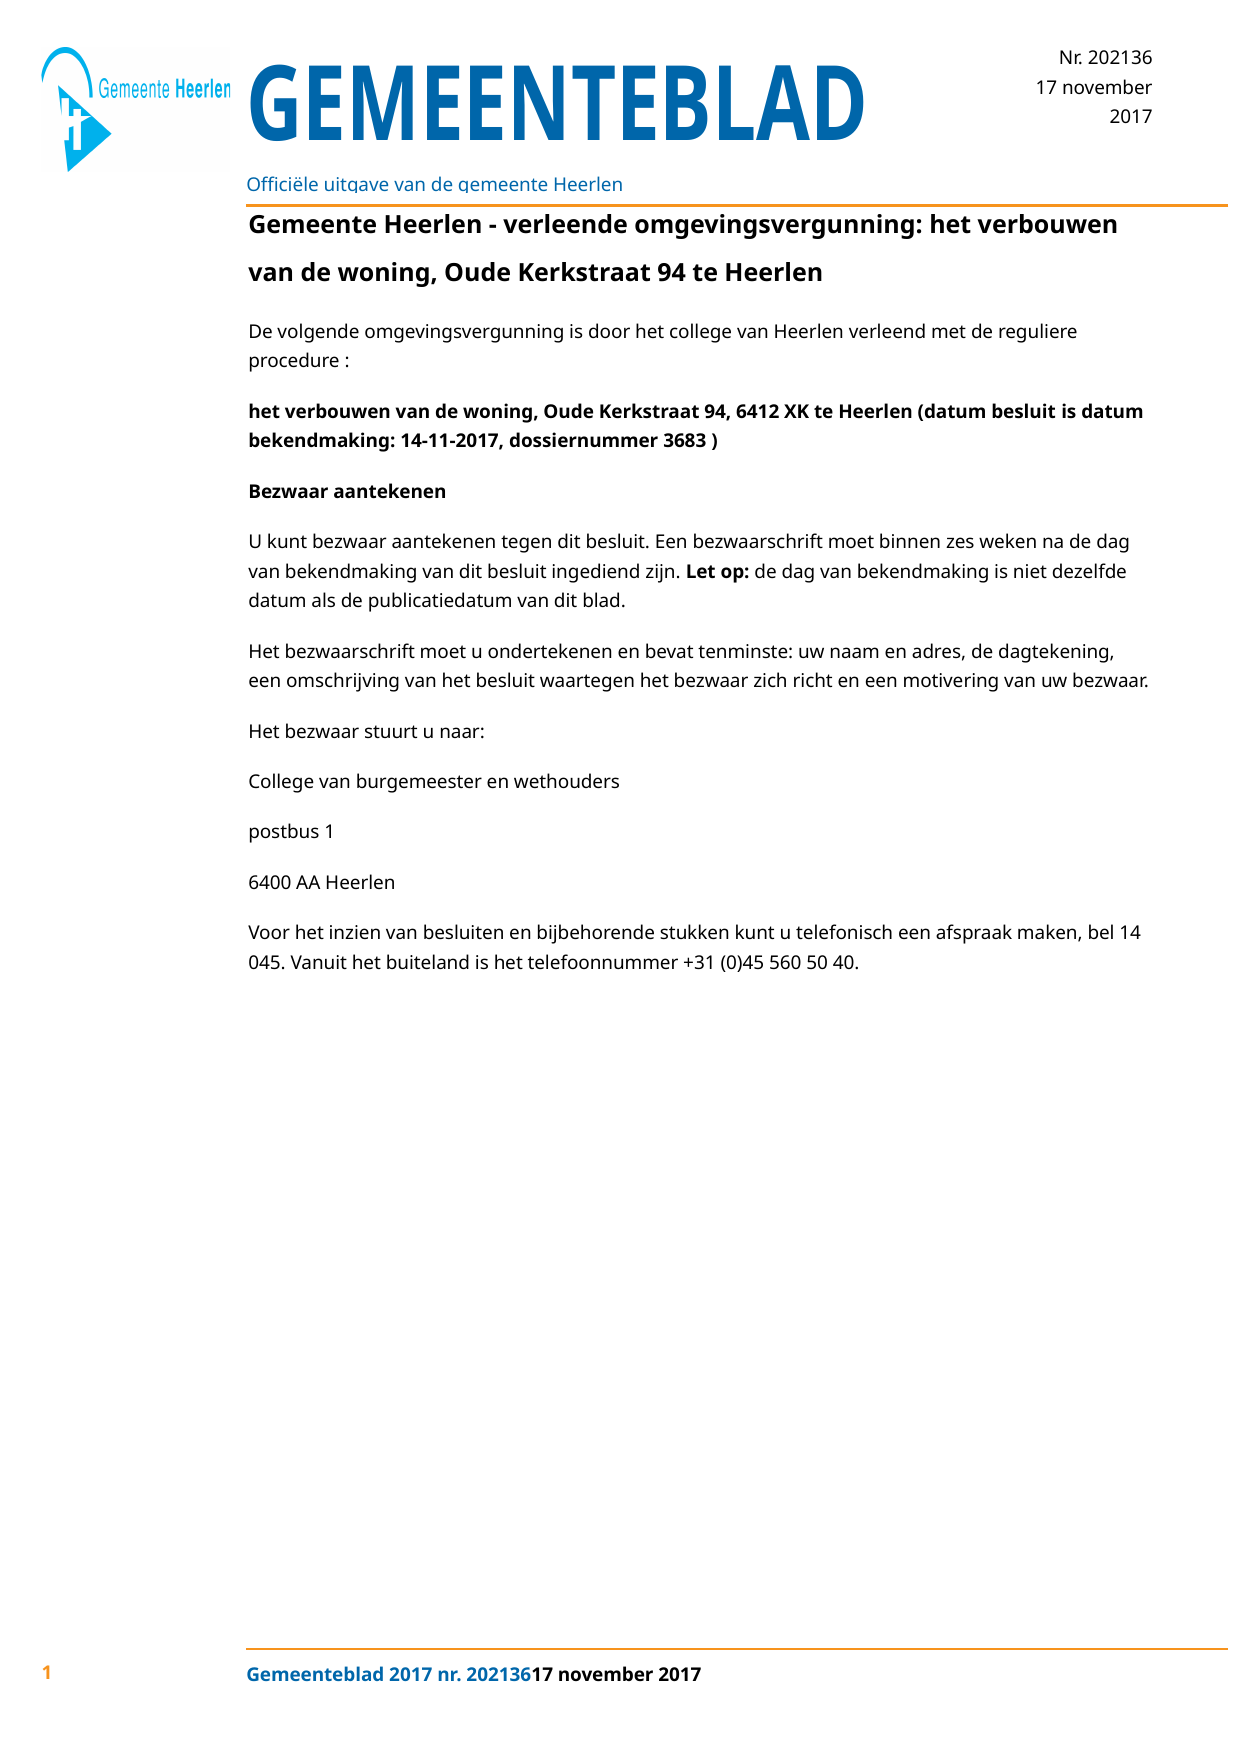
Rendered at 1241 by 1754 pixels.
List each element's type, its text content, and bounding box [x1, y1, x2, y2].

text Het bezwaarschrift moet u ondertekenen en bevat tenminste: uw naam en adres, de dagtekening, een omschrijving van het besluit waartegen het bezwaar zich richt en een motivering van uw bezwaar. [248, 638, 1152, 693]
picture [41, 47, 231, 172]
text postbus 1 [248, 819, 1152, 844]
text het verbouwen van de woning, Oude Kerkstraat 94, 6412 XK te Heerlen (datum besluit is datum bekendmaking: 14-11-2017, dossiernummer 3683 ) [248, 398, 1152, 453]
text De volgende omgevingsvergunning is door het college van Heerlen verleend met de reguliere procedure : [248, 318, 1152, 373]
text Gemeente Heerlen - verleende omgevingsvergunning: het verbouwen van de woning, Oude Kerkstraat 94 te Heerlen [248, 207, 1152, 288]
text U kunt bezwaar aantekenen tegen dit besluit. Een bezwaarschrift moet binnen zes weken na de dag van bekendmaking van dit besluit ingediend zijn. Let op: de dag van bekendmaking is niet dezelfde datum als de publicatiedatum van dit blad. [248, 528, 1152, 613]
text 6400 AA Heerlen [248, 869, 1152, 895]
text Het bezwaar stuurt u naar: [248, 718, 1152, 744]
text College van burgemeester en wethouders [248, 768, 1152, 794]
text Bezwaar aantekenen [248, 478, 1152, 504]
picture [41, 47, 58, 70]
text Voor het inzien van besluiten en bijbehorende stukken kunt u telefonisch een afspraak maken, bel 14 045. Vanuit het buiteland is het telefoonnummer +31 (0)45 560 50 40. [248, 919, 1152, 975]
